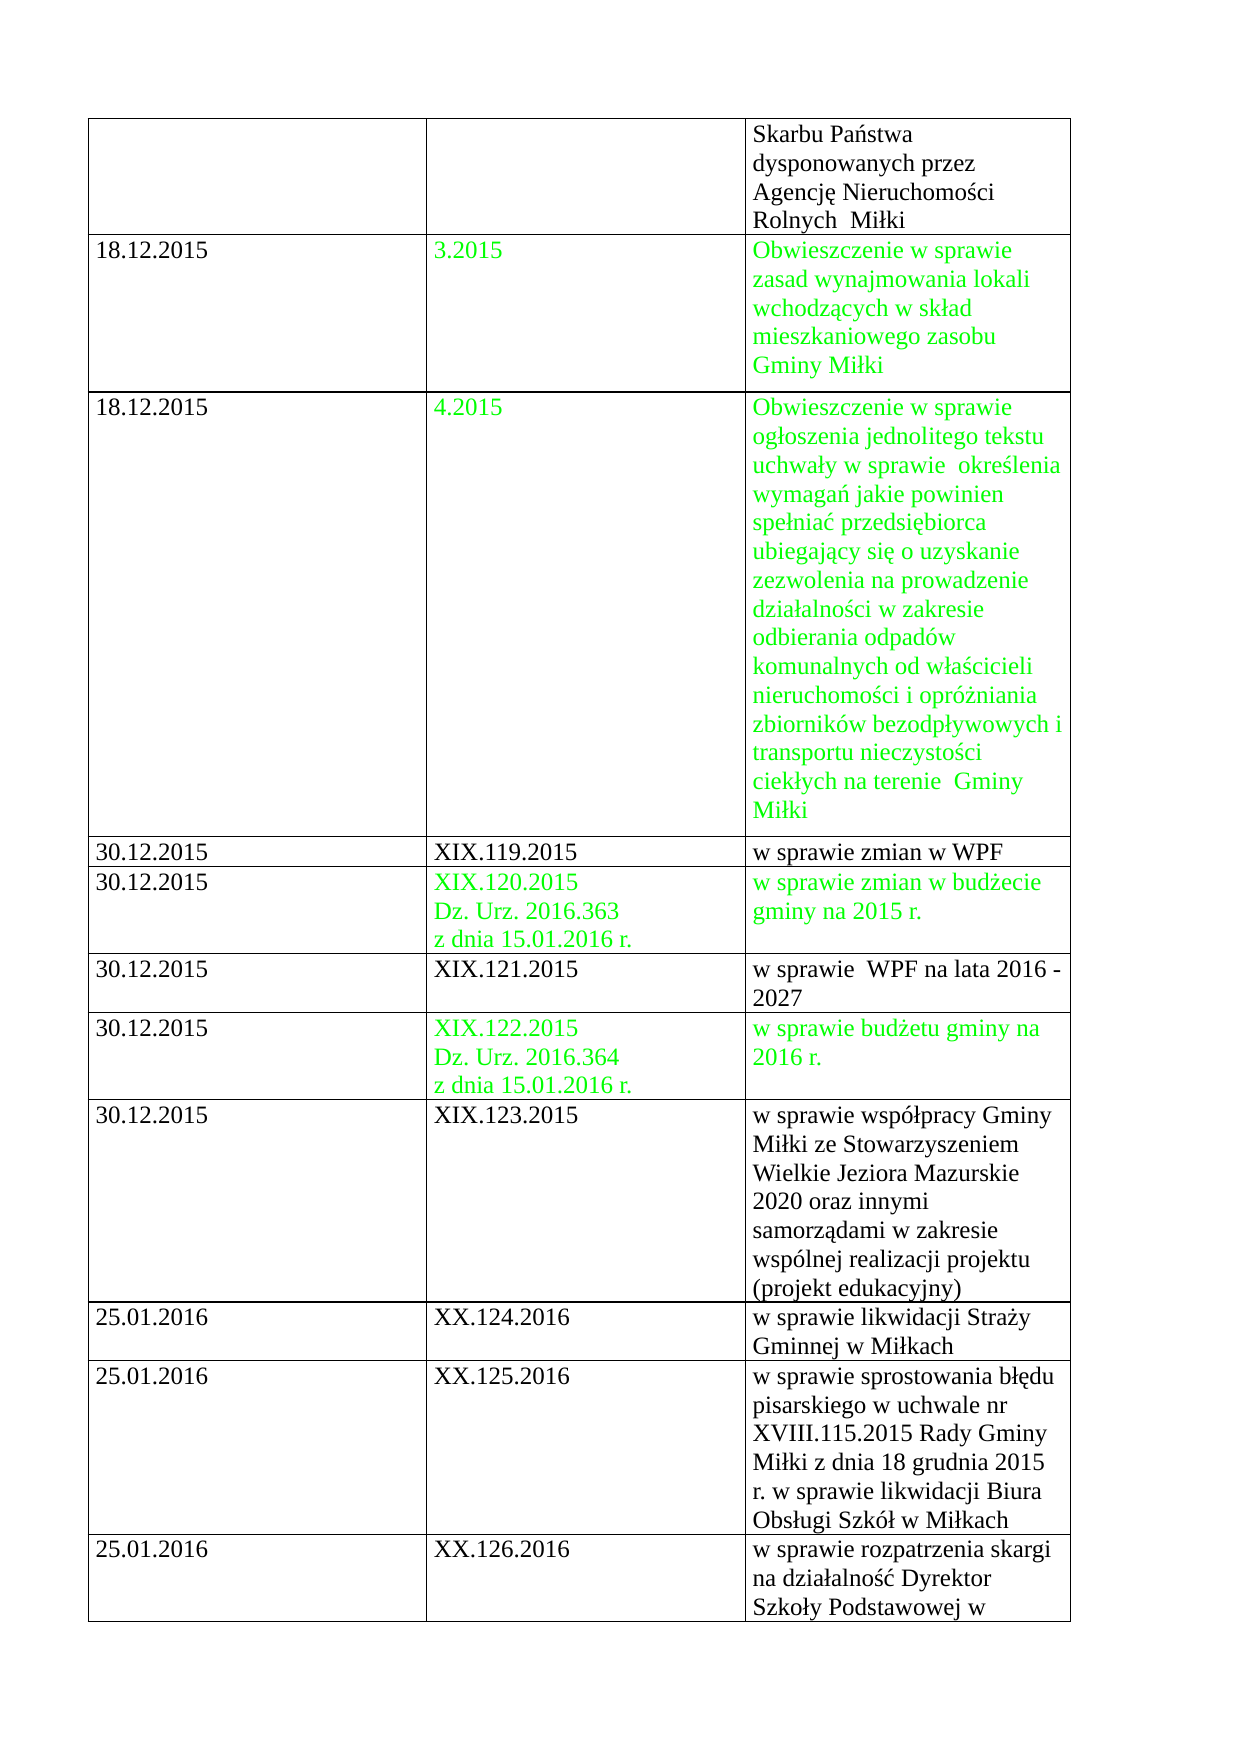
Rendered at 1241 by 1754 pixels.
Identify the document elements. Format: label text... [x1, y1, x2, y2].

table_cell XIX.123.2015 [427, 1100, 745, 1301]
table_cell [89, 119, 426, 234]
table_cell XIX.120.2015 Dz. Urz. 2016.363 z dnia 15.01.2016 r. [427, 867, 745, 953]
table_cell 18.12.2015 [89, 393, 426, 836]
table_cell [427, 119, 745, 234]
table_cell w sprawie zmian w WPF [746, 837, 1070, 866]
table_cell 25.01.2016 [89, 1303, 426, 1360]
table_cell 30.12.2015 [89, 867, 426, 953]
table_cell XX.125.2016 [427, 1361, 745, 1533]
table_cell w sprawie WPF na lata 2016 - 2027 [746, 954, 1070, 1012]
table_cell 30.12.2015 [89, 1100, 426, 1301]
table_cell XIX.121.2015 [427, 954, 745, 1012]
table_cell Skarbu Państwa dysponowanych przez Agencję Nieruchomości Rolnych Miłki [746, 119, 1070, 234]
table_cell 4.2015 [427, 393, 745, 836]
table_cell 18.12.2015 [89, 235, 426, 391]
table_cell w sprawie likwidacji Straży Gminnej w Miłkach [746, 1303, 1070, 1360]
table_cell w sprawie zmian w budżecie gminy na 2015 r. [746, 867, 1070, 953]
table_cell 30.12.2015 [89, 1013, 426, 1099]
table_cell w sprawie budżetu gminy na 2016 r. [746, 1013, 1070, 1099]
table_cell 25.01.2016 [89, 1535, 426, 1621]
table_cell 25.01.2016 [89, 1361, 426, 1533]
table_cell 30.12.2015 [89, 954, 426, 1012]
table_cell w sprawie sprostowania błędu pisarskiego w uchwale nr XVIII.115.2015 Rady Gminy Miłki z dnia 18 grudnia 2015 r. w sprawie likwidacji Biura Obsługi Szkół w Miłkach [746, 1361, 1070, 1533]
table_cell XX.124.2016 [427, 1303, 745, 1360]
table_cell 30.12.2015 [89, 837, 426, 866]
table_cell w sprawie rozpatrzenia skargi na działalność Dyrektor Szkoły Podstawowej w [746, 1535, 1070, 1621]
table_cell Obwieszczenie w sprawie zasad wynajmowania lokali wchodzących w skład mieszkaniowego zasobu Gminy Miłki [746, 235, 1070, 391]
table_cell XIX.119.2015 [427, 837, 745, 866]
table_cell w sprawie współpracy Gminy Miłki ze Stowarzyszeniem Wielkie Jeziora Mazurskie 2020 oraz innymi samorządami w zakresie wspólnej realizacji projektu (projekt edukacyjny) [746, 1100, 1070, 1301]
table_cell XX.126.2016 [427, 1535, 745, 1621]
table_cell Obwieszczenie w sprawie ogłoszenia jednolitego tekstu uchwały w sprawie określenia wymagań jakie powinien spełniać przedsiębiorca ubiegający się o uzyskanie zezwolenia na prowadzenie działalności w zakresie odbierania odpadów komunalnych od właścicieli nieruchomości i opróżniania zbiorników bezodpływowych i transportu nieczystości ciekłych na terenie Gminy Miłki [746, 393, 1070, 836]
table_cell 3.2015 [427, 235, 745, 391]
table_cell XIX.122.2015 Dz. Urz. 2016.364 z dnia 15.01.2016 r. [427, 1013, 745, 1099]
